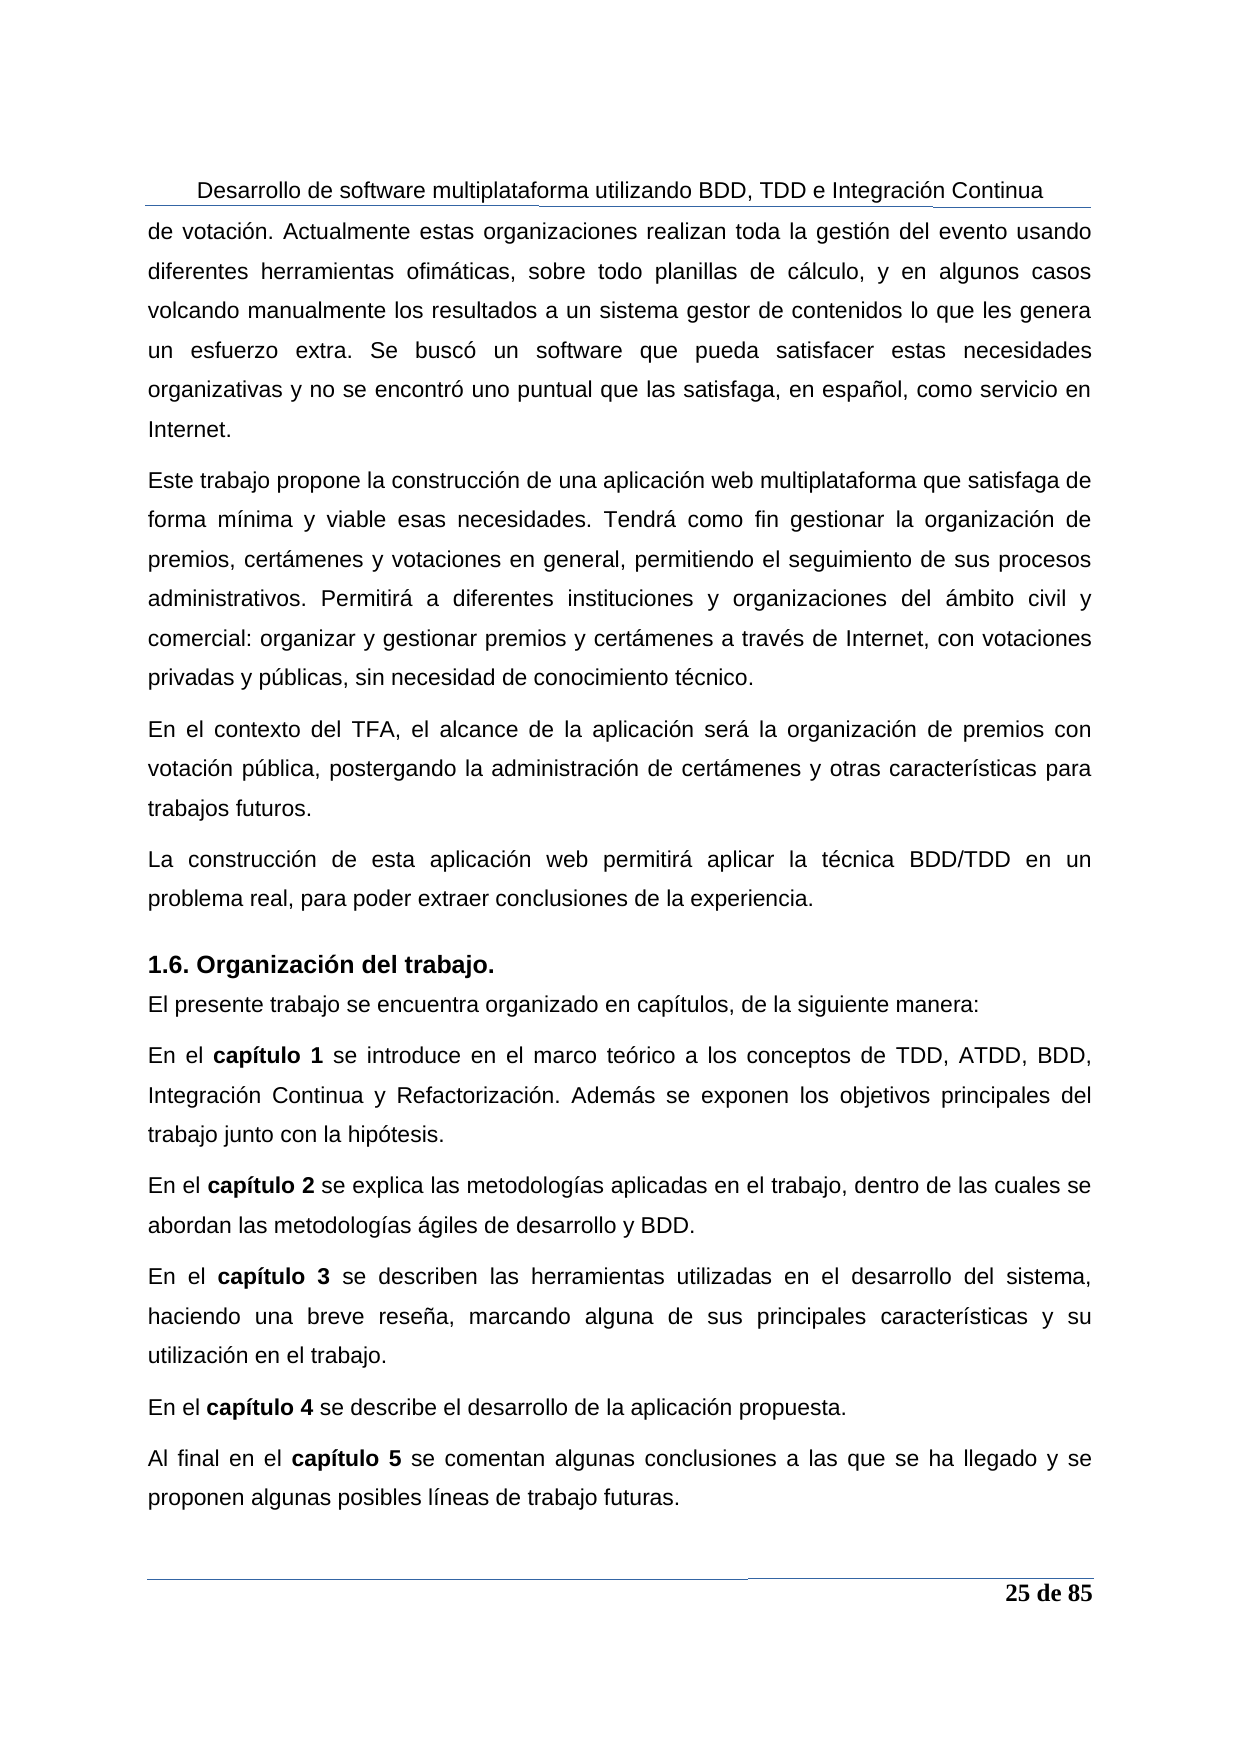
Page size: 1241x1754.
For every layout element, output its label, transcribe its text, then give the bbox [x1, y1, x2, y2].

text de votación. Actualmente estas organizaciones realizan toda la gestión del evento usando diferentes herramientas ofimáticas, sobre todo planillas de cálculo, y en algunos casos volcando manualmente los resultados a un sistema gestor de contenidos lo que les genera un esfuerzo extra. Se buscó un software que pueda satisfacer estas necesidades organizativas y no se encontró uno puntual que las satisfaga, en español, como servicio en Internet. [148, 218, 1093, 442]
text En el capítulo 1 se introduce en el marco teórico a los conceptos de TDD, ATDD, BDD, Integración Continua y Refactorización. Además se exponen los objetivos principales del trabajo junto con la hipótesis. [148, 1042, 1093, 1148]
text Al final en el capítulo 5 se comentan algunas conclusiones a las que se ha llegado y se proponen algunas posibles líneas de trabajo futuras. [148, 1445, 1093, 1511]
text En el capítulo 2 se explica las metodologías aplicadas en el trabajo, dentro de las cuales se abordan las metodologías ágiles de desarrollo y BDD. [148, 1172, 1093, 1238]
text El presente trabajo se encuentra organizado en capítulos, de la siguiente manera: [148, 991, 1093, 1017]
text En el contexto del TFA, el alcance de la aplicación será la organización de premios con votación pública, postergando la administración de certámenes y otras características para trabajos futuros. [148, 716, 1093, 821]
text En el capítulo 3 se describen las herramientas utilizadas en el desarrollo del sistema, haciendo una breve reseña, marcando alguna de sus principales características y su utilización en el trabajo. [148, 1263, 1093, 1368]
text En el capítulo 4 se describe el desarrollo de la aplicación propuesta. [148, 1393, 1093, 1420]
subtitle 1.6. Organización del trabajo. [148, 950, 1093, 978]
text La construcción de esta aplicación web permitirá aplicar la técnica BDD/TDD en un problema real, para poder extraer conclusiones de la experiencia. [148, 846, 1093, 912]
text Este trabajo propone la construcción de una aplicación web multiplataforma que satisfaga de forma mínima y viable esas necesidades. Tendrá como fin gestionar la organización de premios, certámenes y votaciones en general, permitiendo el seguimiento de sus procesos administrativos. Permitirá a diferentes instituciones y organizaciones del ámbito civil y comercial: organizar y gestionar premios y certámenes a través de Internet, con votaciones privadas y públicas, sin necesidad de conocimiento técnico. [148, 467, 1093, 691]
